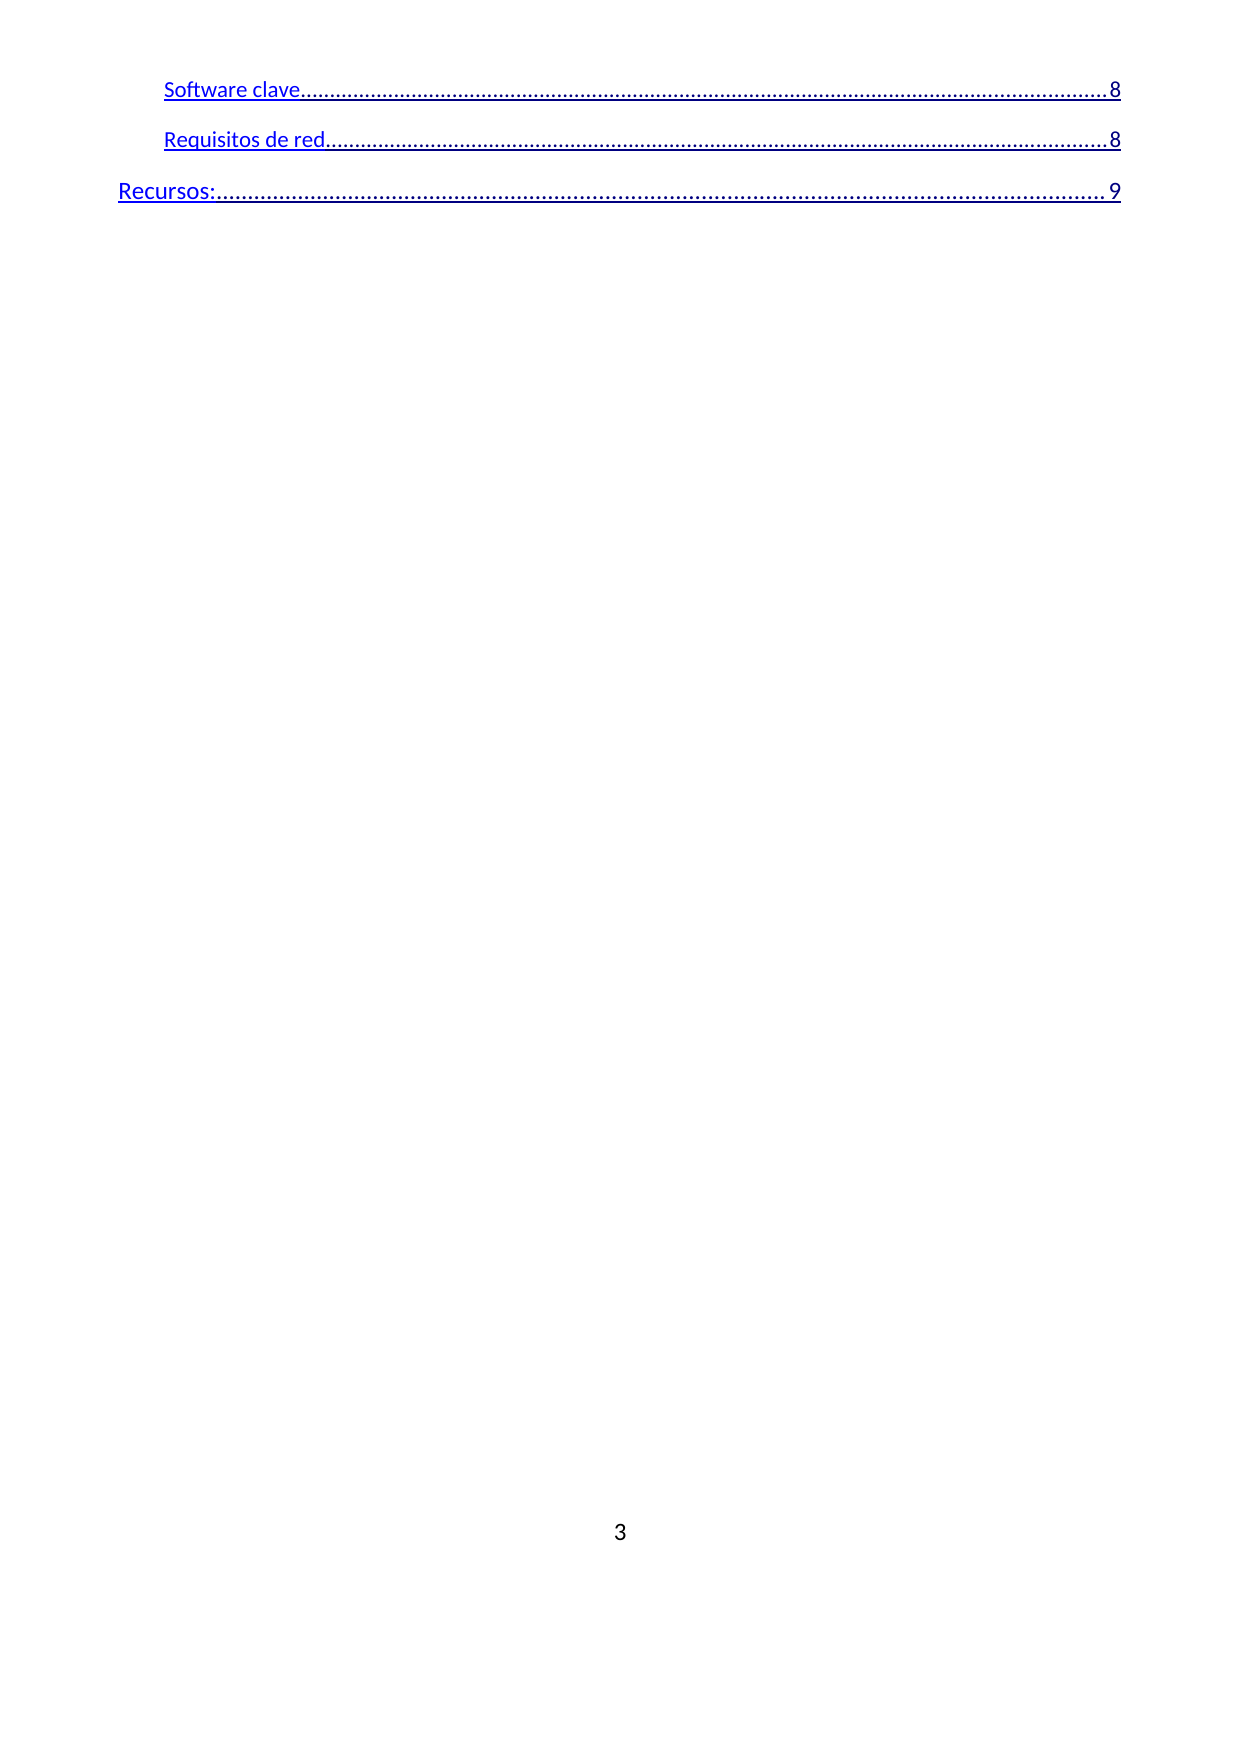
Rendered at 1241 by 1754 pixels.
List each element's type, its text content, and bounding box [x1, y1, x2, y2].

text Requisitos de red 8 [164, 125, 1122, 153]
text Software clave 8 [164, 75, 1122, 103]
text Recursos: 9 [118, 175, 1122, 206]
